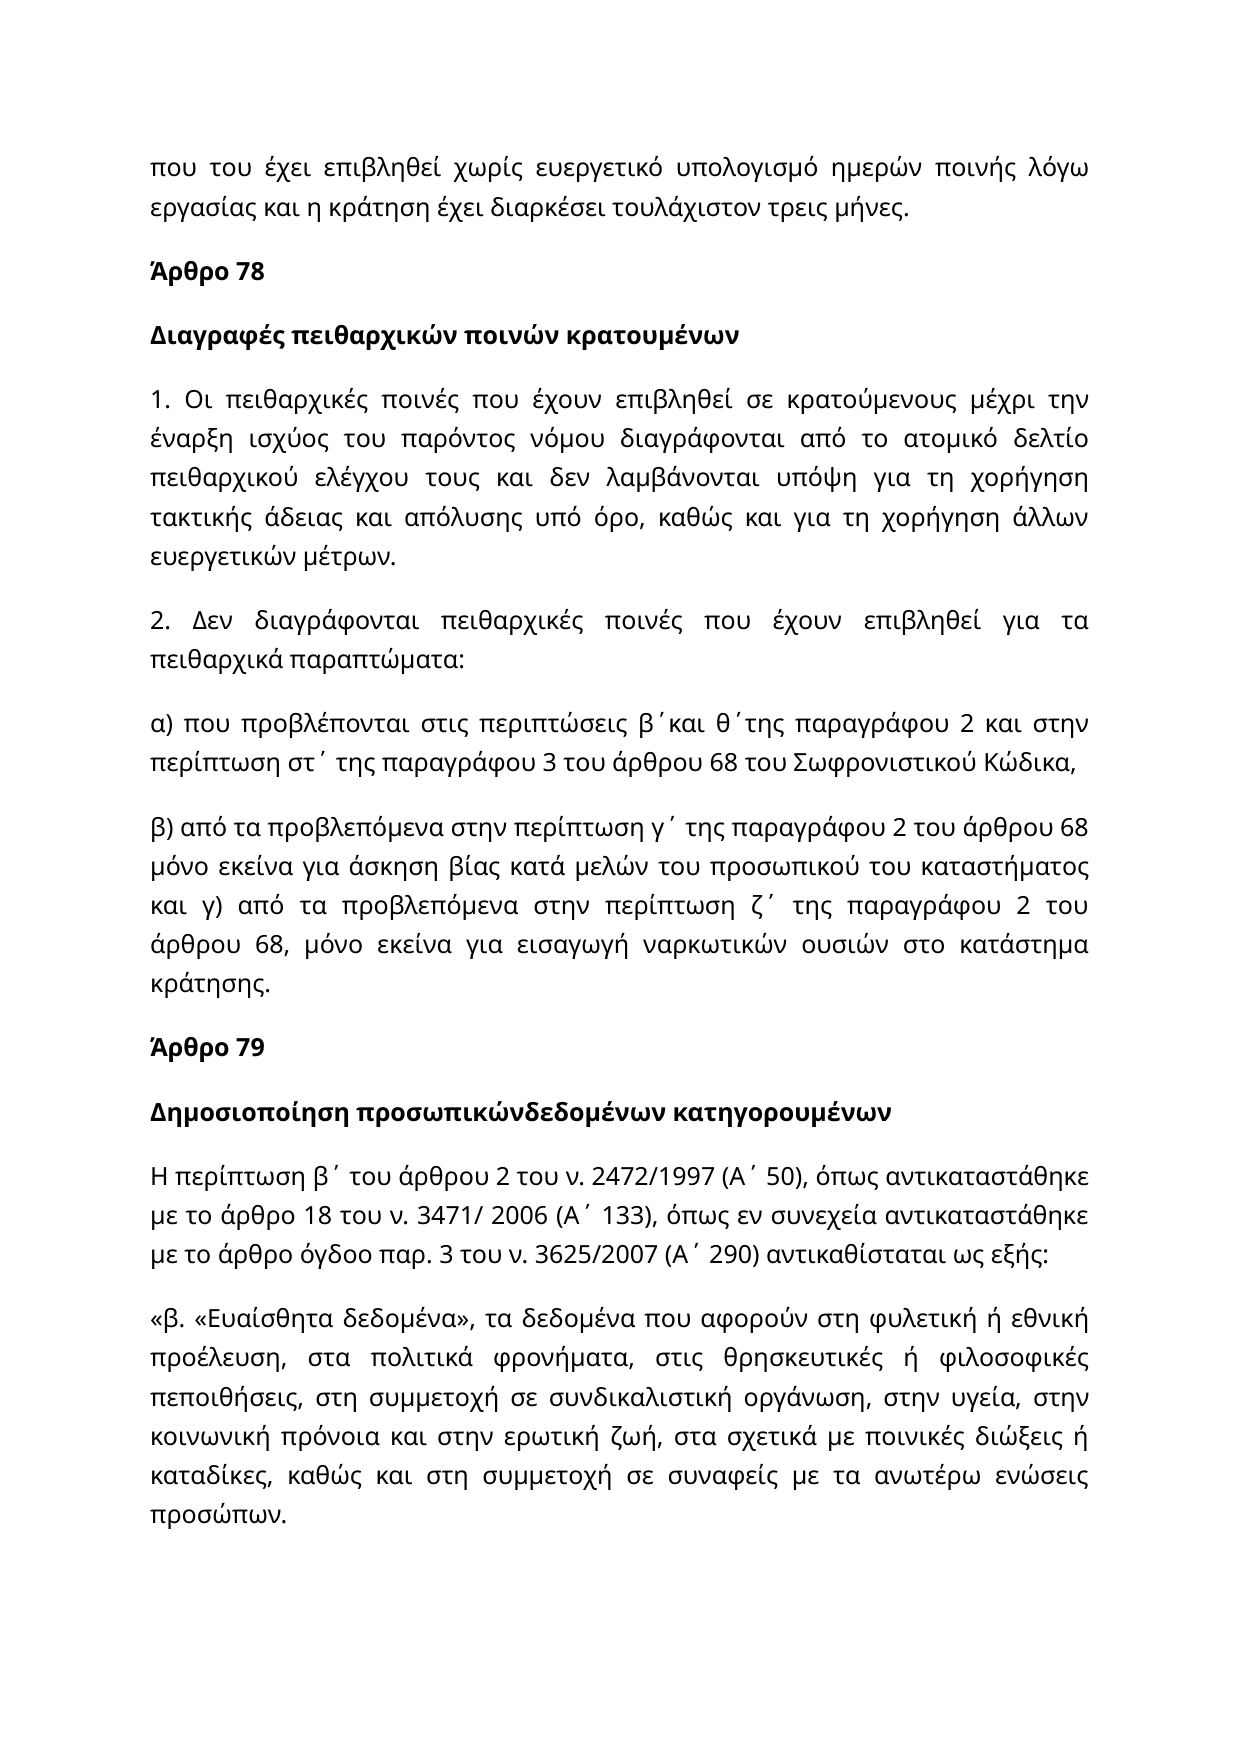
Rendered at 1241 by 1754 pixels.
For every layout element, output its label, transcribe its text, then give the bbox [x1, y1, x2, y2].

text Άρθρο 79 [150, 1030, 1090, 1064]
text 1. Οι πειθαρχικές ποινές που έχουν επιβληθεί σε κρατούμενους μέχρι την έναρξη ισχύος του παρόντος νόμου διαγράφονται από το ατομικό δελτίο πειθαρχικού ελέγχου τους και δεν λαμβάνονται υπόψη για τη χορήγηση τακτικής άδειας και απόλυσης υπό όρo, καθώς και για τη χορήγηση άλλων ευεργετικών μέτρων. [150, 382, 1090, 572]
text Δημοσιοποίηση προσωπικώνδεδομένων κατηγορουμένων [150, 1094, 1090, 1128]
text 2. Δεν διαγράφονται πειθαρχικές ποινές που έχουν επιβληθεί για τα πειθαρχικά παραπτώματα: [150, 602, 1090, 676]
text Η περίπτωση β΄ του άρθρου 2 του ν. 2472/1997 (Α΄ 50), όπως αντικαταστάθηκε με το άρθρο 18 του ν. 3471/ 2006 (Α΄ 133), όπως εν συνεχεία αντικαταστάθηκε με το άρθρο όγδοο παρ. 3 του ν. 3625/2007 (Α΄ 290) αντικαθίσταται ως εξής: [150, 1158, 1090, 1271]
text α) που προβλέπονται στις περιπτώσεις β΄και θ΄της παραγράφου 2 και στην περίπτωση στ΄ της παραγράφου 3 του άρθρου 68 του Σωφρονιστικού Κώδικα, [150, 706, 1090, 779]
text β) από τα προβλεπόμενα στην περίπτωση γ΄ της παραγράφου 2 του άρθρου 68 μόνο εκείνα για άσκηση βίας κατά μελών του προσωπικού του καταστήματος και γ) από τα προβλεπόμενα στην περίπτωση ζ΄ της παραγράφου 2 του άρθρου 68, μόνο εκείνα για εισαγωγή ναρκωτικών ουσιών στο κατάστημα κράτησης. [150, 809, 1090, 1000]
text που του έχει επιβληθεί χωρίς ευεργετικό υπολογισμό ημερών ποινής λόγω εργασίας και η κράτηση έχει διαρκέσει τουλάχιστον τρεις μήνες. [150, 150, 1090, 223]
text «β. «Ευαίσθητα δεδομένα», τα δεδομένα που αφορούν στη φυλετική ή εθνική προέλευση, στα πολιτικά φρονήματα, στις θρησκευτικές ή φιλοσοφικές πεποιθήσεις, στη συμμετοχή σε συνδικαλιστική οργάνωση, στην υγεία, στην κοινωνική πρόνοια και στην ερωτική ζωή, στα σχετικά με ποινικές διώξεις ή καταδίκες, καθώς και στη συμμετοχή σε συναφείς με τα ανωτέρω ενώσεις προσώπων. [150, 1301, 1090, 1531]
text Διαγραφές πειθαρχικών ποινών κρατουμένων [150, 317, 1090, 352]
text Άρθρο 78 [150, 253, 1090, 287]
